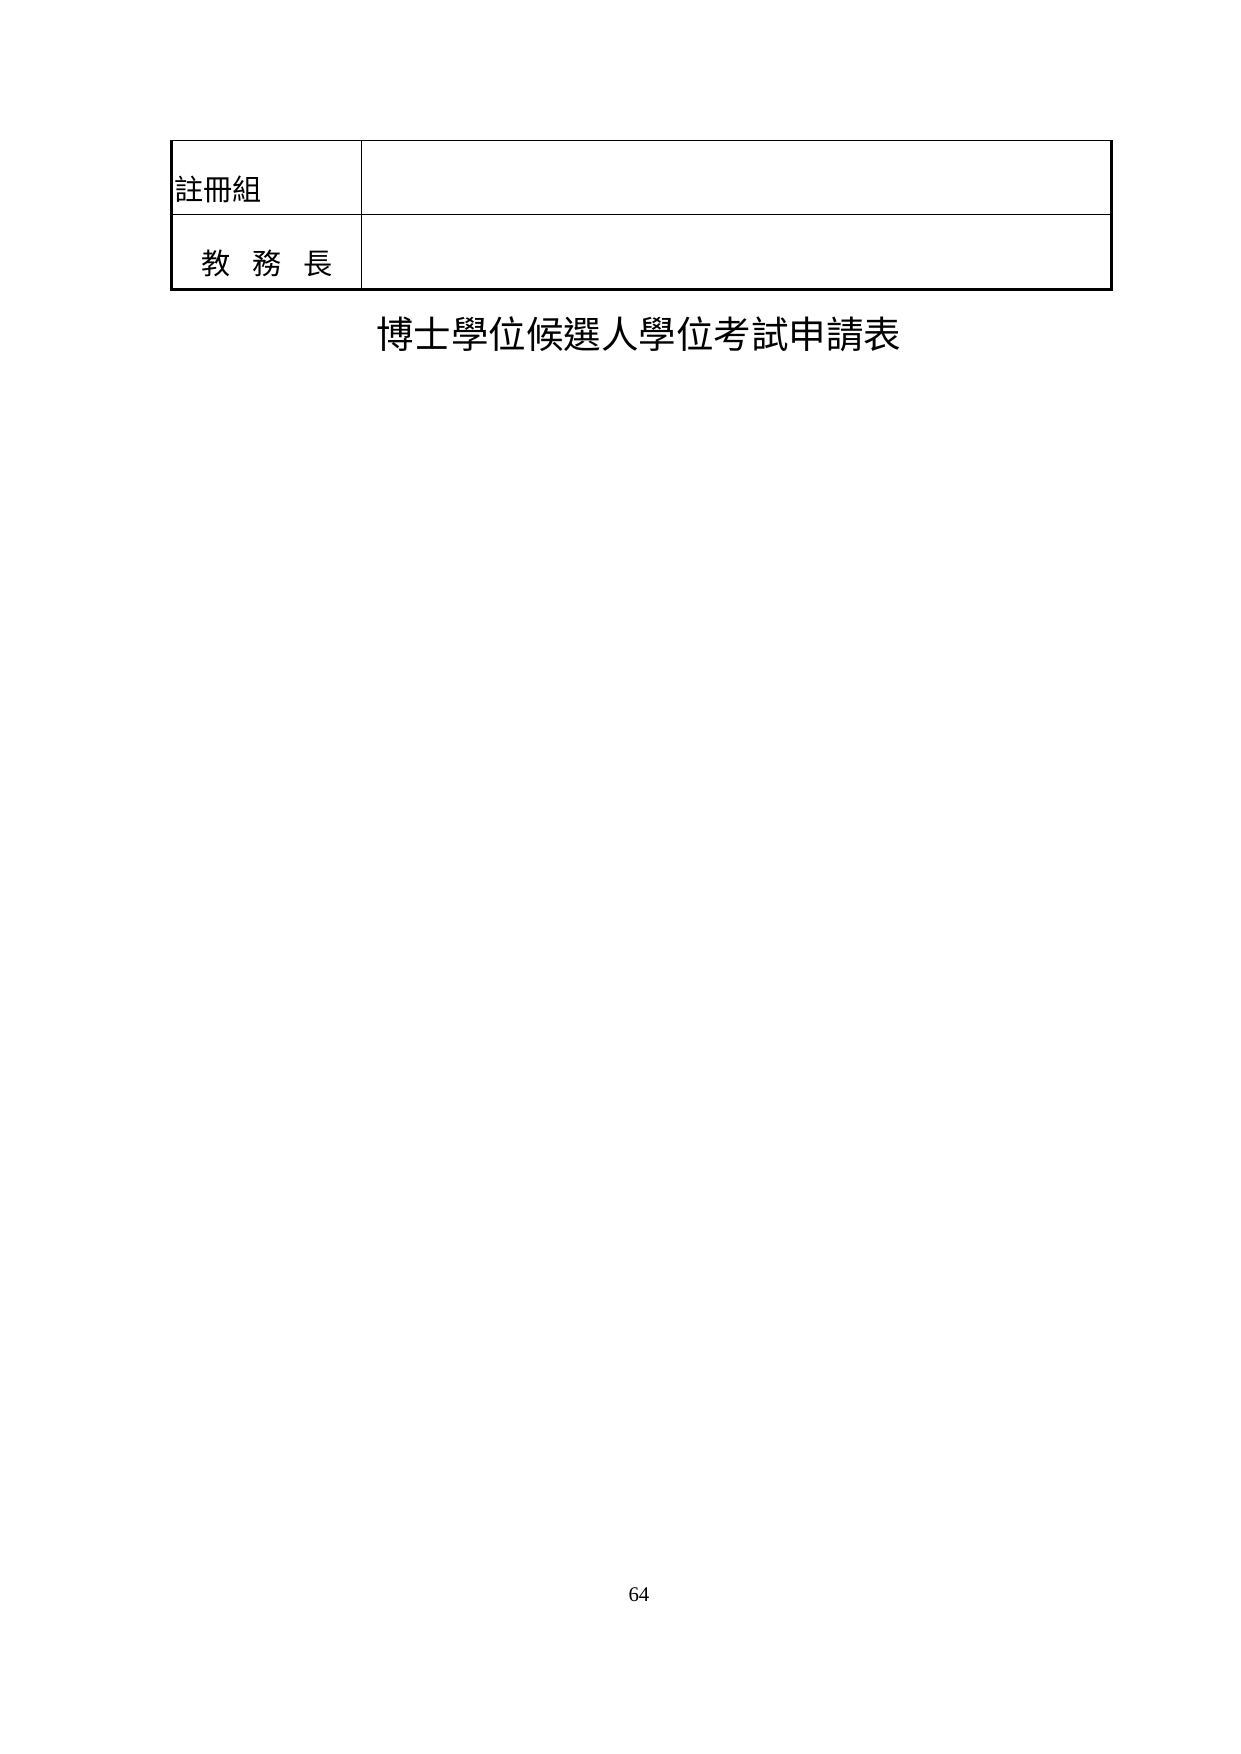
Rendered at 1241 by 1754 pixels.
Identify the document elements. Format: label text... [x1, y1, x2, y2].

table_cell [362, 215, 1110, 287]
table_cell [362, 141, 1110, 214]
text 博士學位候選人學位考試申請表 [171, 291, 1106, 353]
table_cell 教務長 [173, 215, 361, 287]
table_cell 註冊組 [173, 141, 361, 214]
